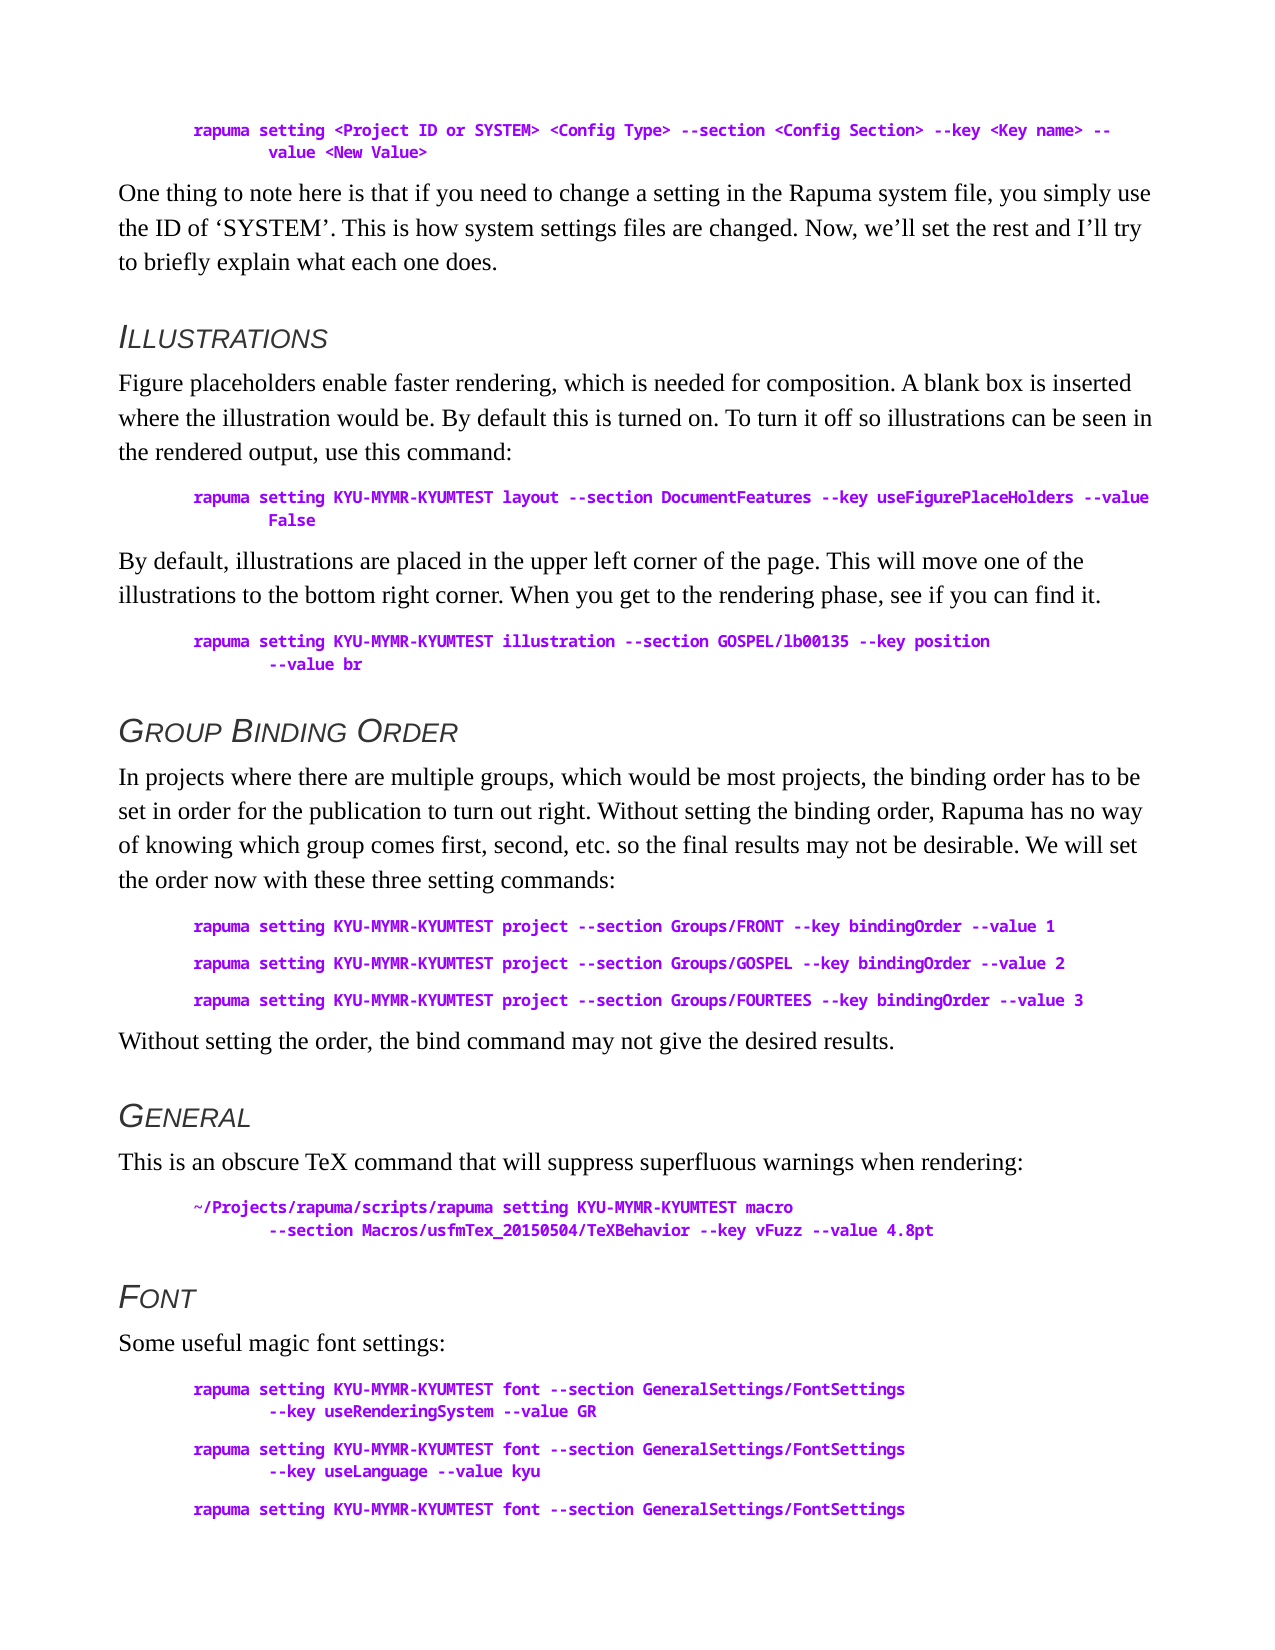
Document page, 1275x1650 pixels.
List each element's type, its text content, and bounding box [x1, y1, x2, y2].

text rapuma setting KYU-MYMR-KYUMTEST project --section Groups/FRONT --key bindingOrder --value 1 [193, 914, 1157, 937]
subtitle General [118, 1096, 1157, 1134]
text rapuma setting KYU-MYMR-KYUMTEST font --section GeneralSettings/FontSettings --key useRenderingSystem --value GR [193, 1377, 1157, 1423]
text rapuma setting KYU-MYMR-KYUMTEST font --section GeneralSettings/FontSettings [193, 1497, 1157, 1520]
subtitle Illustrations [118, 317, 1157, 356]
text rapuma setting <Project ID or SYSTEM> <Config Type> --section <Config Section> --key <Key name> --value <New Value> [193, 118, 1157, 163]
text Figure placeholders enable faster rendering, which is needed for composition. A blank box is inserted where the illustration would be. By default this is turned on. To turn it off so illustrations can be seen in the rendered output, use this command: [118, 368, 1157, 466]
subtitle Font [118, 1277, 1157, 1316]
text By default, illustrations are placed in the upper left corner of the page. This will move one of the illustrations to the bottom right corner. When you get to the rendering phase, see if you can find it. [118, 546, 1157, 609]
text Without setting the order, the bind command may not give the desired results. [118, 1026, 1157, 1055]
text rapuma setting KYU-MYMR-KYUMTEST font --section GeneralSettings/FontSettings --key useLanguage --value kyu [193, 1437, 1157, 1483]
text This is an obscure TeX command that will suppress superfluous warnings when rendering: [118, 1147, 1157, 1176]
text ~/Projects/rapuma/scripts/rapuma setting KYU-MYMR-KYUMTEST macro --section Macros/usfmTex_20150504/TeXBehavior --key vFuzz --value 4.8pt [193, 1196, 1157, 1242]
text rapuma setting KYU-MYMR-KYUMTEST illustration --section GOSPEL/lb00135 --key position --value br [193, 630, 1157, 675]
text rapuma setting KYU-MYMR-KYUMTEST project --section Groups/FOURTEES --key bindingOrder --value 3 [193, 989, 1157, 1011]
text One thing to note here is that if you need to change a setting in the Rapuma system file, you simply use the ID of ‘SYSTEM’. This is how system settings files are changed. Now, we’ll set the rest and I’ll try to briefly explain what each one does. [118, 178, 1157, 276]
text rapuma setting KYU-MYMR-KYUMTEST layout --section DocumentFeatures --key useFigurePlaceHolders --value False [193, 486, 1157, 532]
text rapuma setting KYU-MYMR-KYUMTEST project --section Groups/GOSPEL --key bindingOrder --value 2 [193, 951, 1157, 974]
text Some useful magic font settings: [118, 1328, 1157, 1357]
subtitle Group Binding Order [118, 711, 1157, 749]
text In projects where there are multiple groups, which would be most projects, the binding order has to be set in order for the publication to turn out right. Without setting the binding order, Rapuma has no way of knowing which group comes first, second, etc. so the final results may not be desirable. We will set the order now with these three setting commands: [118, 762, 1157, 894]
